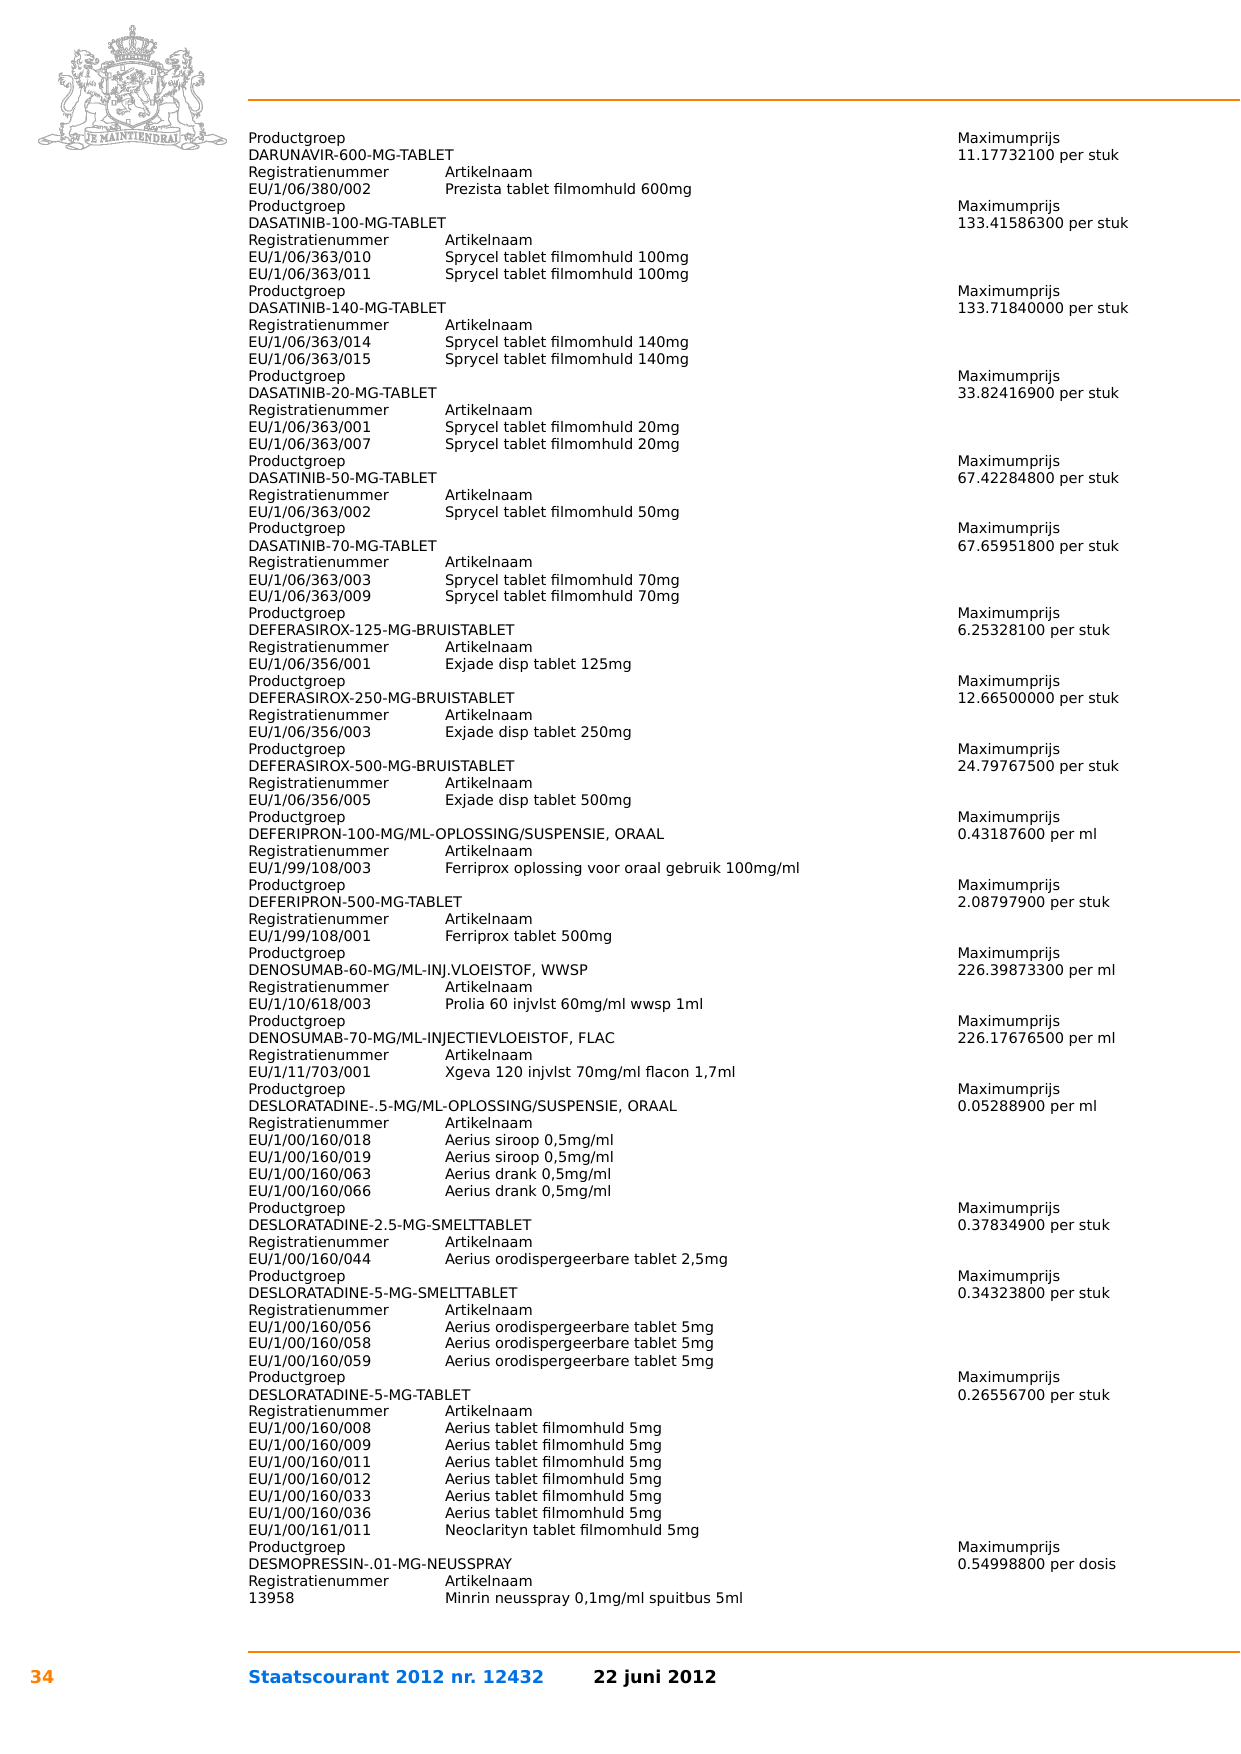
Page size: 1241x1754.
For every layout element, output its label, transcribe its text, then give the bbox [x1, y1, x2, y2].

table_cell DASATINIB-50-MG-TABLET [248, 470, 951, 486]
table_cell Productgroep [248, 1539, 439, 1556]
table_cell DESLORATADINE-5-MG-TABLET [248, 1386, 951, 1403]
table_cell DEFERIPRON-100-MG/ML-OPLOSSING/SUSPENSIE, ORAAL [248, 826, 951, 843]
table_cell 226.17676500 per ml [951, 1030, 1163, 1047]
table_cell Sprycel tablet filmomhuld 50mg [439, 504, 951, 520]
table_cell EU/1/06/363/009 [248, 588, 439, 605]
table_cell DENOSUMAB-60-MG/ML-INJ.VLOEISTOF, WWSP [248, 962, 951, 979]
table_cell 33.82416900 per stuk [951, 385, 1163, 402]
table_cell DEFERASIROX-250-MG-BRUISTABLET [248, 690, 951, 707]
table_cell [951, 1505, 1163, 1522]
table_cell [439, 1268, 951, 1284]
table_cell DESLORATADINE-5-MG-SMELTTABLET [248, 1285, 951, 1301]
table_cell DENOSUMAB-70-MG/ML-INJECTIEVLOEISTOF, FLAC [248, 1030, 951, 1047]
table_cell 2.08797900 per stuk [951, 894, 1163, 911]
table_cell Maximumprijs [951, 605, 1163, 622]
table_cell [951, 402, 1163, 418]
table_cell DEFERASIROX-125-MG-BRUISTABLET [248, 622, 951, 639]
table_cell Productgroep [248, 1268, 439, 1284]
table_cell [951, 1437, 1163, 1454]
table_cell Aerius orodispergeerbare tablet 2,5mg [439, 1251, 951, 1267]
table_cell [951, 486, 1163, 503]
table_cell Maximumprijs [951, 283, 1163, 300]
table_cell [951, 1251, 1163, 1267]
table_cell Productgroep [248, 809, 439, 826]
table_cell Prolia 60 injvlst 60mg/ml wwsp 1ml [439, 996, 951, 1013]
table_cell Productgroep [248, 368, 439, 384]
table_cell [439, 520, 951, 537]
table_cell [439, 1013, 951, 1030]
table_cell DESMOPRESSIN-.01-MG-NEUSSPRAY [248, 1556, 951, 1573]
table_cell Registratienummer [248, 164, 439, 181]
table_cell DASATINIB-20-MG-TABLET [248, 385, 951, 402]
table_cell [951, 554, 1163, 571]
table_cell Artikelnaam [439, 1234, 951, 1251]
table_cell DESLORATADINE-2.5-MG-SMELTTABLET [248, 1217, 951, 1233]
table_cell 0.43187600 per ml [951, 826, 1163, 843]
table_cell Aerius tablet filmomhuld 5mg [439, 1488, 951, 1505]
table_cell Maximumprijs [951, 520, 1163, 537]
table_cell Exjade disp tablet 125mg [439, 656, 951, 673]
table_cell [951, 504, 1163, 520]
table_cell [951, 843, 1163, 860]
table_cell Sprycel tablet filmomhuld 100mg [439, 266, 951, 283]
table_cell [951, 1234, 1163, 1251]
table_cell DEFERASIROX-500-MG-BRUISTABLET [248, 758, 951, 775]
table_cell [951, 1573, 1163, 1590]
table_cell Artikelnaam [439, 639, 951, 656]
table_cell EU/1/99/108/003 [248, 860, 439, 877]
table_cell [951, 1319, 1163, 1335]
table_cell 0.54998800 per dosis [951, 1556, 1163, 1573]
table_cell Sprycel tablet filmomhuld 140mg [439, 334, 951, 351]
table_cell EU/1/00/160/056 [248, 1319, 439, 1335]
table_cell Registratienummer [248, 554, 439, 571]
table_cell Maximumprijs [951, 945, 1163, 962]
table_cell [951, 996, 1163, 1013]
table_cell EU/1/06/363/001 [248, 419, 439, 436]
table_cell Artikelnaam [439, 1403, 951, 1420]
table_cell [951, 351, 1163, 368]
table_cell Artikelnaam [439, 486, 951, 503]
table_cell Productgroep [248, 520, 439, 537]
table_cell Productgroep [248, 605, 439, 622]
table_cell 133.71840000 per stuk [951, 300, 1163, 317]
table_cell EU/1/00/160/009 [248, 1437, 439, 1454]
table_cell DASATINIB-70-MG-TABLET [248, 538, 951, 554]
table_cell Registratienummer [248, 402, 439, 418]
table_cell [951, 588, 1163, 605]
table_cell EU/1/00/161/011 [248, 1522, 439, 1539]
table_cell 24.79767500 per stuk [951, 758, 1163, 775]
table_cell 0.26556700 per stuk [951, 1386, 1163, 1403]
table_cell Sprycel tablet filmomhuld 20mg [439, 419, 951, 436]
table_cell [439, 741, 951, 758]
table_cell 67.65951800 per stuk [951, 538, 1163, 554]
table_cell EU/1/06/363/007 [248, 436, 439, 452]
table_cell 0.34323800 per stuk [951, 1285, 1163, 1301]
table_cell Productgroep [248, 198, 439, 215]
table_cell [951, 1420, 1163, 1437]
table_cell Aerius tablet filmomhuld 5mg [439, 1471, 951, 1488]
table_cell Sprycel tablet filmomhuld 20mg [439, 436, 951, 452]
table_cell [439, 945, 951, 962]
table_cell EU/1/99/108/001 [248, 928, 439, 945]
table_cell [951, 1471, 1163, 1488]
picture [38, 25, 227, 150]
table_cell [951, 656, 1163, 673]
table_cell [951, 1522, 1163, 1539]
table_cell Maximumprijs [951, 1539, 1163, 1556]
table_cell [439, 1081, 951, 1098]
table_cell Maximumprijs [951, 1268, 1163, 1284]
table_cell [951, 436, 1163, 452]
table_cell Prezista tablet filmomhuld 600mg [439, 181, 951, 198]
table_cell EU/1/06/356/005 [248, 792, 439, 809]
table_cell Maximumprijs [951, 809, 1163, 826]
table_cell Maximumprijs [951, 877, 1163, 894]
table_cell Aerius tablet filmomhuld 5mg [439, 1420, 951, 1437]
table_cell [951, 181, 1163, 198]
table_cell [951, 334, 1163, 351]
table_cell Productgroep [248, 1200, 439, 1217]
table_cell [951, 860, 1163, 877]
table_cell [951, 1132, 1163, 1149]
table_cell EU/1/00/160/063 [248, 1166, 439, 1183]
table_cell Artikelnaam [439, 1115, 951, 1132]
table_cell EU/1/00/160/044 [248, 1251, 439, 1267]
table_cell [439, 198, 951, 215]
table_cell [951, 1047, 1163, 1064]
table_cell Registratienummer [248, 1047, 439, 1064]
table_cell Artikelnaam [439, 707, 951, 724]
table_cell Productgroep [248, 1369, 439, 1386]
table_cell Artikelnaam [439, 317, 951, 334]
table_cell Aerius tablet filmomhuld 5mg [439, 1437, 951, 1454]
table_cell [439, 283, 951, 300]
table_cell [951, 1301, 1163, 1318]
table_cell Artikelnaam [439, 554, 951, 571]
table_cell EU/1/06/363/003 [248, 571, 439, 588]
table_cell Artikelnaam [439, 164, 951, 181]
table_cell 11.17732100 per stuk [951, 147, 1163, 164]
table_cell EU/1/00/160/036 [248, 1505, 439, 1522]
table_cell [951, 1454, 1163, 1471]
table_cell 13958 [248, 1590, 439, 1607]
table_cell EU/1/00/160/011 [248, 1454, 439, 1471]
table_cell EU/1/06/363/015 [248, 351, 439, 368]
table_cell [439, 130, 951, 147]
table_cell 226.39873300 per ml [951, 962, 1163, 979]
table_cell Aerius orodispergeerbare tablet 5mg [439, 1335, 951, 1352]
table_cell Exjade disp tablet 250mg [439, 724, 951, 741]
table_cell 6.25328100 per stuk [951, 622, 1163, 639]
table_cell [951, 724, 1163, 741]
table_cell Artikelnaam [439, 775, 951, 792]
table_cell [951, 1166, 1163, 1183]
table_cell Sprycel tablet filmomhuld 140mg [439, 351, 951, 368]
table_cell Aerius drank 0,5mg/ml [439, 1183, 951, 1199]
table_cell Xgeva 120 injvlst 70mg/ml flacon 1,7ml [439, 1064, 951, 1081]
table_cell Aerius tablet filmomhuld 5mg [439, 1454, 951, 1471]
table_cell EU/1/06/356/003 [248, 724, 439, 741]
table_cell EU/1/11/703/001 [248, 1064, 439, 1081]
table_cell Maximumprijs [951, 130, 1163, 147]
table_cell Registratienummer [248, 486, 439, 503]
table_cell DASATINIB-100-MG-TABLET [248, 215, 951, 232]
table_cell [951, 911, 1163, 928]
table_cell [951, 571, 1163, 588]
table_cell [951, 1115, 1163, 1132]
table_cell Artikelnaam [439, 232, 951, 249]
table_cell Registratienummer [248, 1301, 439, 1318]
table_cell Maximumprijs [951, 1013, 1163, 1030]
table_cell Registratienummer [248, 911, 439, 928]
table_cell Registratienummer [248, 639, 439, 656]
table_cell Productgroep [248, 741, 439, 758]
table_cell Registratienummer [248, 979, 439, 996]
table_cell Artikelnaam [439, 1047, 951, 1064]
table_cell [439, 1539, 951, 1556]
table_cell EU/1/00/160/058 [248, 1335, 439, 1352]
table_cell Registratienummer [248, 707, 439, 724]
table_cell [439, 605, 951, 622]
table_cell [951, 1149, 1163, 1166]
table_cell Productgroep [248, 1081, 439, 1098]
table_cell Maximumprijs [951, 1369, 1163, 1386]
table_cell Aerius orodispergeerbare tablet 5mg [439, 1353, 951, 1369]
table_cell [951, 639, 1163, 656]
table_cell [951, 317, 1163, 334]
table_cell [951, 232, 1163, 249]
table_cell Ferriprox oplossing voor oraal gebruik 100mg/ml [439, 860, 951, 877]
table_cell Registratienummer [248, 1403, 439, 1420]
table_cell EU/1/00/160/012 [248, 1471, 439, 1488]
table_cell EU/1/06/363/002 [248, 504, 439, 520]
table_cell [439, 453, 951, 469]
table_cell Artikelnaam [439, 843, 951, 860]
table_cell EU/1/00/160/033 [248, 1488, 439, 1505]
table_cell EU/1/06/363/014 [248, 334, 439, 351]
table_cell [439, 877, 951, 894]
table_cell Exjade disp tablet 500mg [439, 792, 951, 809]
table_cell Sprycel tablet filmomhuld 100mg [439, 249, 951, 266]
table_cell Aerius drank 0,5mg/ml [439, 1166, 951, 1183]
table_cell Productgroep [248, 283, 439, 300]
table_cell Productgroep [248, 673, 439, 690]
table_cell Productgroep [248, 453, 439, 469]
table_cell EU/1/00/160/008 [248, 1420, 439, 1437]
table_cell [951, 419, 1163, 436]
table_cell Maximumprijs [951, 741, 1163, 758]
table_cell Registratienummer [248, 1115, 439, 1132]
table_cell DESLORATADINE-.5-MG/ML-OPLOSSING/SUSPENSIE, ORAAL [248, 1098, 951, 1115]
table_cell EU/1/00/160/018 [248, 1132, 439, 1149]
table_cell EU/1/00/160/019 [248, 1149, 439, 1166]
table_cell 0.05288900 per ml [951, 1098, 1163, 1115]
table_cell [951, 928, 1163, 945]
table_cell Sprycel tablet filmomhuld 70mg [439, 571, 951, 588]
table_cell [951, 1353, 1163, 1369]
table_cell Artikelnaam [439, 979, 951, 996]
table_cell Maximumprijs [951, 198, 1163, 215]
table_cell DEFERIPRON-500-MG-TABLET [248, 894, 951, 911]
table_cell [951, 249, 1163, 266]
table_cell Maximumprijs [951, 453, 1163, 469]
table_cell Registratienummer [248, 843, 439, 860]
table_cell Aerius tablet filmomhuld 5mg [439, 1505, 951, 1522]
table_cell [951, 1183, 1163, 1199]
table_cell Neoclarityn tablet filmomhuld 5mg [439, 1522, 951, 1539]
table_cell [439, 1200, 951, 1217]
table_cell EU/1/06/363/011 [248, 266, 439, 283]
table_cell EU/1/00/160/066 [248, 1183, 439, 1199]
table_cell DASATINIB-140-MG-TABLET [248, 300, 951, 317]
table_cell Registratienummer [248, 775, 439, 792]
table_cell [439, 1369, 951, 1386]
table_cell 67.42284800 per stuk [951, 470, 1163, 486]
table_cell Productgroep [248, 130, 439, 147]
table_cell Minrin neusspray 0,1mg/ml spuitbus 5ml [439, 1590, 951, 1607]
table_cell Maximumprijs [951, 673, 1163, 690]
table_cell Ferriprox tablet 500mg [439, 928, 951, 945]
table_cell [951, 164, 1163, 181]
table_cell [951, 266, 1163, 283]
table_cell Registratienummer [248, 1234, 439, 1251]
table_cell [951, 1590, 1163, 1607]
table_cell [951, 1488, 1163, 1505]
table_cell Artikelnaam [439, 402, 951, 418]
table_cell [951, 707, 1163, 724]
table_cell Artikelnaam [439, 1301, 951, 1318]
table_cell Maximumprijs [951, 1200, 1163, 1217]
table_cell [951, 775, 1163, 792]
table_cell DARUNAVIR-600-MG-TABLET [248, 147, 951, 164]
table_cell Registratienummer [248, 232, 439, 249]
table_cell Aerius orodispergeerbare tablet 5mg [439, 1319, 951, 1335]
table_cell Registratienummer [248, 317, 439, 334]
table_cell Productgroep [248, 877, 439, 894]
table_cell EU/1/10/618/003 [248, 996, 439, 1013]
table_cell [951, 1335, 1163, 1352]
table_cell [951, 792, 1163, 809]
table_cell 0.37834900 per stuk [951, 1217, 1163, 1233]
table_cell Productgroep [248, 1013, 439, 1030]
table_cell [951, 1064, 1163, 1081]
table_cell EU/1/06/356/001 [248, 656, 439, 673]
table_cell Artikelnaam [439, 1573, 951, 1590]
table_cell [951, 979, 1163, 996]
table_cell [951, 1403, 1163, 1420]
table_cell [439, 809, 951, 826]
table_cell EU/1/06/363/010 [248, 249, 439, 266]
table_cell [439, 368, 951, 384]
table_cell EU/1/00/160/059 [248, 1353, 439, 1369]
table_cell 12.66500000 per stuk [951, 690, 1163, 707]
table_cell [439, 673, 951, 690]
table_cell Artikelnaam [439, 911, 951, 928]
table_cell Sprycel tablet filmomhuld 70mg [439, 588, 951, 605]
table_cell 133.41586300 per stuk [951, 215, 1163, 232]
table_cell Aerius siroop 0,5mg/ml [439, 1132, 951, 1149]
table_cell Maximumprijs [951, 368, 1163, 384]
table_cell Registratienummer [248, 1573, 439, 1590]
table_cell Maximumprijs [951, 1081, 1163, 1098]
table_cell EU/1/06/380/002 [248, 181, 439, 198]
table_cell Productgroep [248, 945, 439, 962]
table_cell Aerius siroop 0,5mg/ml [439, 1149, 951, 1166]
